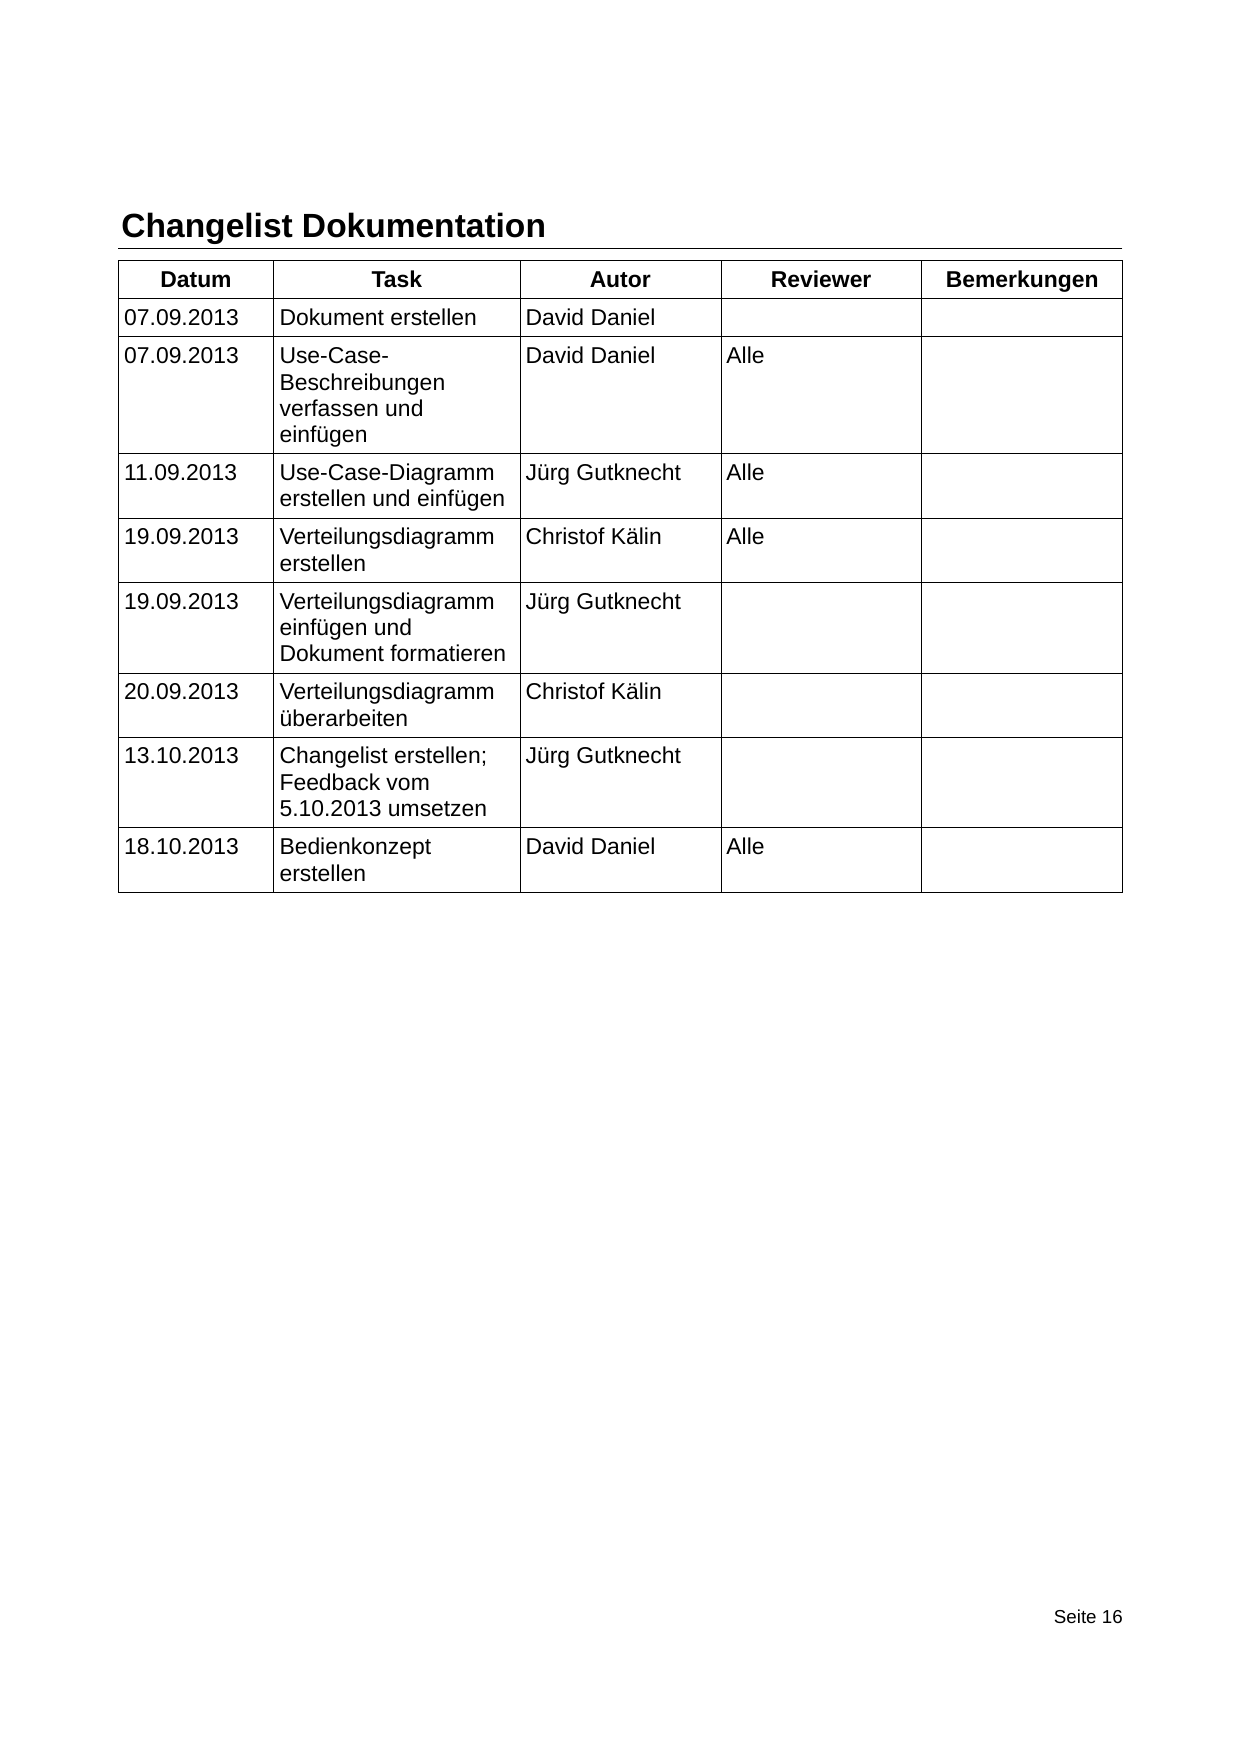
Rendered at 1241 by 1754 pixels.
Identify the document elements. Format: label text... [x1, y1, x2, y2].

table_cell Jürg Gutknecht [521, 454, 721, 517]
table_cell [922, 674, 1122, 737]
table_cell Alle [722, 519, 921, 582]
table_cell [922, 519, 1122, 582]
table_cell Bedienkonzept erstellen [274, 828, 520, 892]
table_header Task [274, 261, 520, 298]
table_cell Use-Case-Beschreibungen verfassen und einfügen [274, 337, 520, 453]
table_cell Verteilungsdiagramm überarbeiten [274, 674, 520, 737]
table_cell 07.09.2013 [119, 299, 273, 336]
table_cell Verteilungsdiagramm erstellen [274, 519, 520, 582]
table_cell 07.09.2013 [119, 337, 273, 453]
table_cell Jürg Gutknecht [521, 583, 721, 672]
table_cell Use-Case-Diagramm erstellen und einfügen [274, 454, 520, 517]
table_cell [922, 583, 1122, 672]
subtitle Changelist Dokumentation [118, 203, 1122, 248]
table_cell [722, 674, 921, 737]
table_cell [922, 337, 1122, 453]
table_cell Verteilungsdiagramm einfügen und Dokument formatieren [274, 583, 520, 672]
table_header Bemerkungen [922, 261, 1122, 298]
table_cell 13.10.2013 [119, 738, 273, 827]
table_header Autor [521, 261, 721, 298]
table_cell Jürg Gutknecht [521, 738, 721, 827]
table_cell 19.09.2013 [119, 583, 273, 672]
table_cell 11.09.2013 [119, 454, 273, 517]
table_cell Alle [722, 454, 921, 517]
table_cell David Daniel [521, 299, 721, 336]
table_cell Christof Kälin [521, 519, 721, 582]
table_cell 19.09.2013 [119, 519, 273, 582]
table_cell 18.10.2013 [119, 828, 273, 892]
table_cell [922, 828, 1122, 892]
table_cell Alle [722, 337, 921, 453]
table_cell [722, 738, 921, 827]
table_cell David Daniel [521, 337, 721, 453]
table_cell Changelist erstellen; Feedback vom 5.10.2013 umsetzen [274, 738, 520, 827]
table_cell Dokument erstellen [274, 299, 520, 336]
table_cell Christof Kälin [521, 674, 721, 737]
table_header Datum [119, 261, 273, 298]
table_header Reviewer [722, 261, 921, 298]
table_cell [922, 738, 1122, 827]
table_cell [722, 299, 921, 336]
table_cell 20.09.2013 [119, 674, 273, 737]
table_cell David Daniel [521, 828, 721, 892]
table_cell [922, 299, 1122, 336]
table_cell Alle [722, 828, 921, 892]
table_cell [722, 583, 921, 672]
table_cell [922, 454, 1122, 517]
